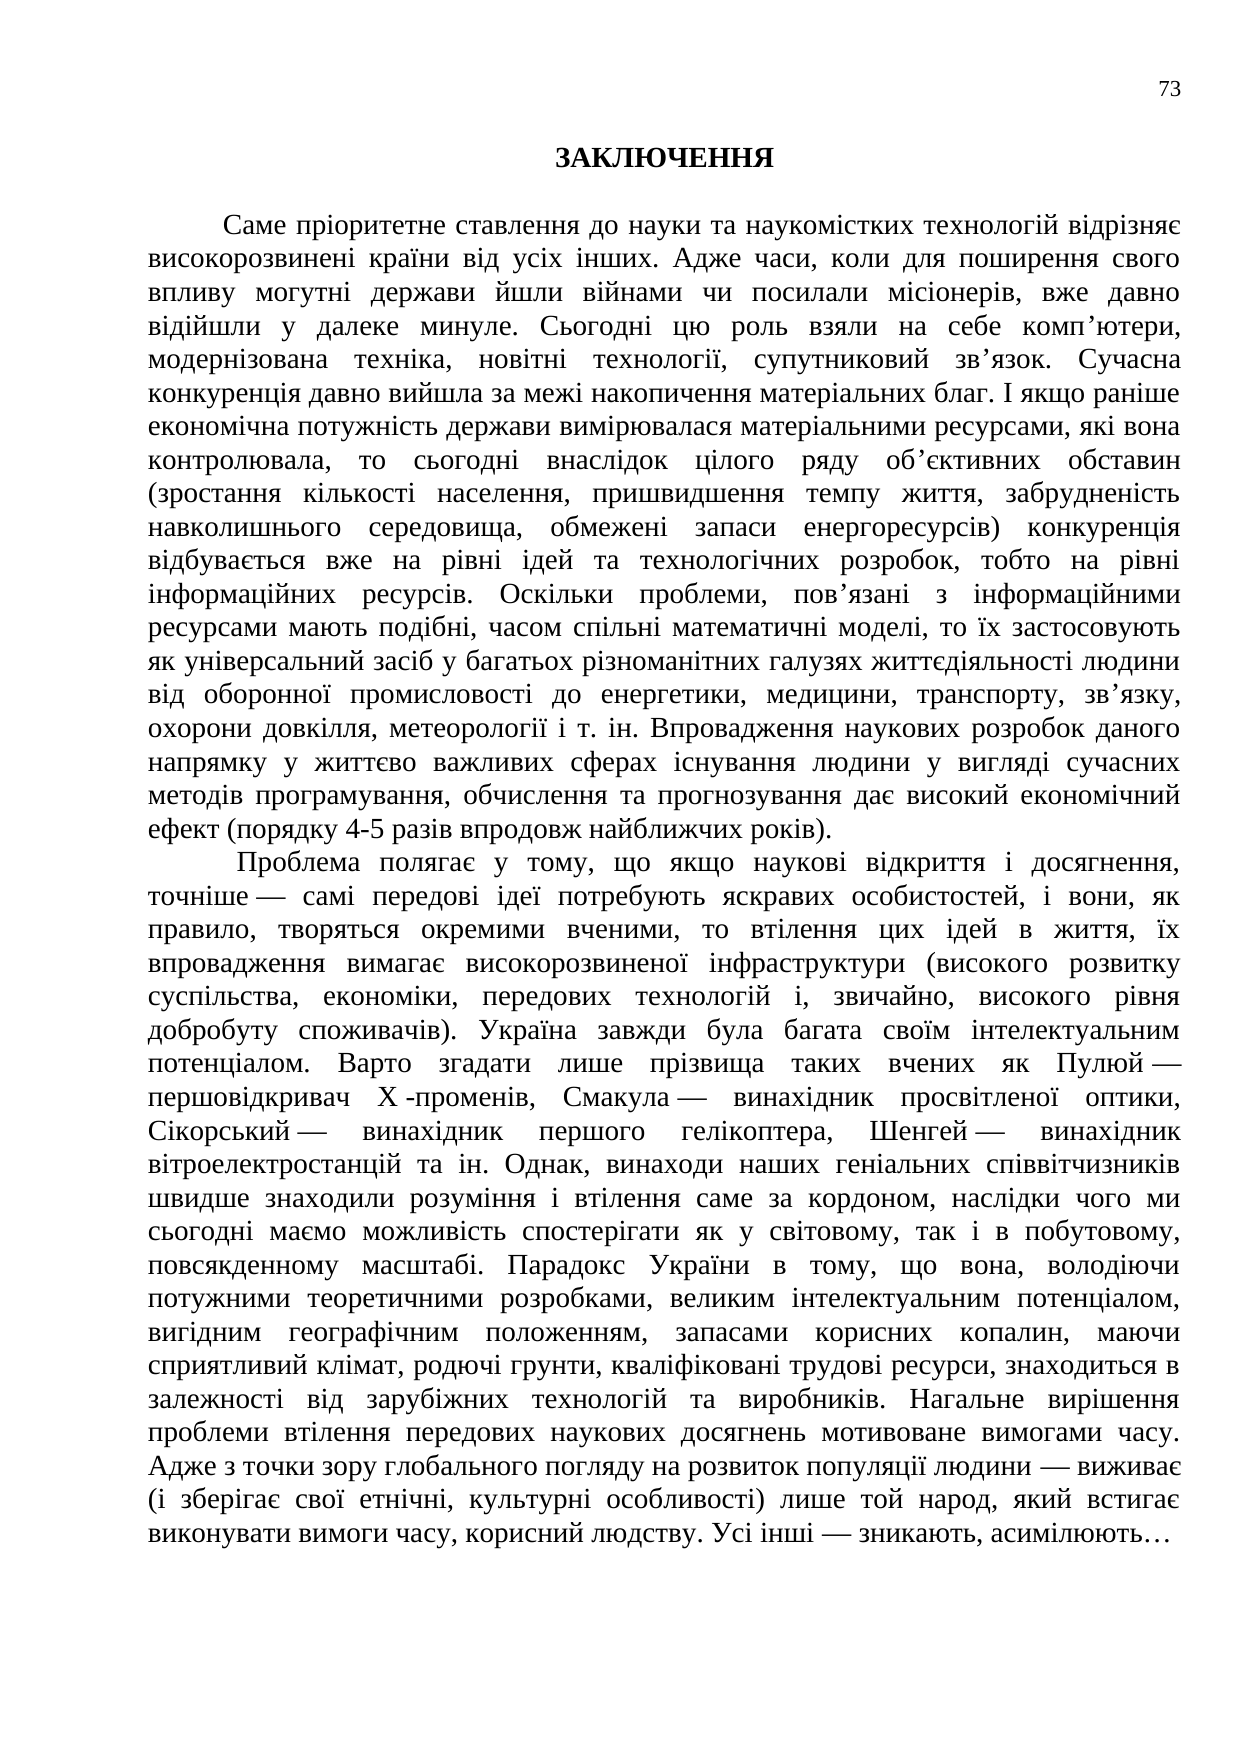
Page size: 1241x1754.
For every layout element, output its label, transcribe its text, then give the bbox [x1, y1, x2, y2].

subtitle ЗАКЛЮЧЕННЯ [148, 140, 1181, 173]
text Саме пріоритетне ставлення до науки та наукомістких технологій відрізняє високорозвинені країни від усіх інших. Адже часи, коли для поширення свого впливу могутні держави йшли війнами чи посилали місіонерів, вже давно відійшли у далеке минуле. Сьогодні цю роль взяли на себе комп’ютери, модернізована техніка, новітні технології, супутниковий зв’язок. Сучасна конкуренція давно вийшла за межі накопичення матеріальних благ. І якщо раніше економічна потужність держави вимірювалася матеріальними ресурсами, які вона контролювала, то сьогодні внаслідок цілого ряду об’єктивних обставин (зростання кількості населення, пришвидшення темпу життя, забрудненість навколишнього середовища, обмежені запаси енергоресурсів) конкуренція відбувається вже на рівні ідей та технологічних розробок, тобто на рівні інформаційних ресурсів. Оскільки проблеми, пов’язані з інформаційними ресурсами мають подібні, часом спільні математичні моделі, то їх застосовують як універсальний засіб у багатьох різноманітних галузях життєдіяльності людини від оборонної промисловості до енергетики, медицини, транспорту, зв’язку, охорони довкілля, метеорології і т. ін. Впровадження наукових розробок даного напрямку у життєво важливих сферах існування людини у вигляді сучасних методів програмування, обчислення та прогнозування дає високий економічний ефект (порядку 4-5 разів впродовж найближчих років). [148, 207, 1181, 844]
text Проблема полягає у тому, що якщо наукові відкриття і досягнення, точніше — самі передові ідеї потребують яскравих особистостей, і вони, як правило, творяться окремими вченими, то втілення цих ідей в життя, їх впровадження вимагає високорозвиненої інфраструктури (високого розвитку суспільства, економіки, передових технологій і, звичайно, високого рівня добробуту споживачів). Україна завжди була багата своїм інтелектуальним потенціалом. Варто згадати лише прізвища таких вчених як Пулюй — першовідкривач Х -променів, Смакула — винахідник просвітленої оптики, Сікорський — винахідник першого гелікоптера, Шенгей — винахідник вітроелектростанцій та ін. Однак, винаходи наших геніальних співвітчизників швидше знаходили розуміння і втілення саме за кордоном, наслідки чого ми сьогодні маємо можливість спостерігати як у світовому, так і в побутовому, повсякденному масштабі. Парадокс України в тому, що вона, володіючи потужними теоретичними розробками, великим інтелектуальним потенціалом, вигідним географічним положенням, запасами корисних копалин, маючи сприятливий клімат, родючі грунти, кваліфіковані трудові ресурси, знаходиться в залежності від зарубіжних технологій та виробників. Нагальне вирішення проблеми втілення передових наукових досягнень мотивоване вимогами часу. Адже з точки зору глобального погляду на розвиток популяції людини — виживає (і зберігає свої етнічні, культурні особливості) лише той народ, який встигає виконувати вимоги часу, корисний людству. Усі інші — зникають, асимілюють… [148, 844, 1181, 1549]
